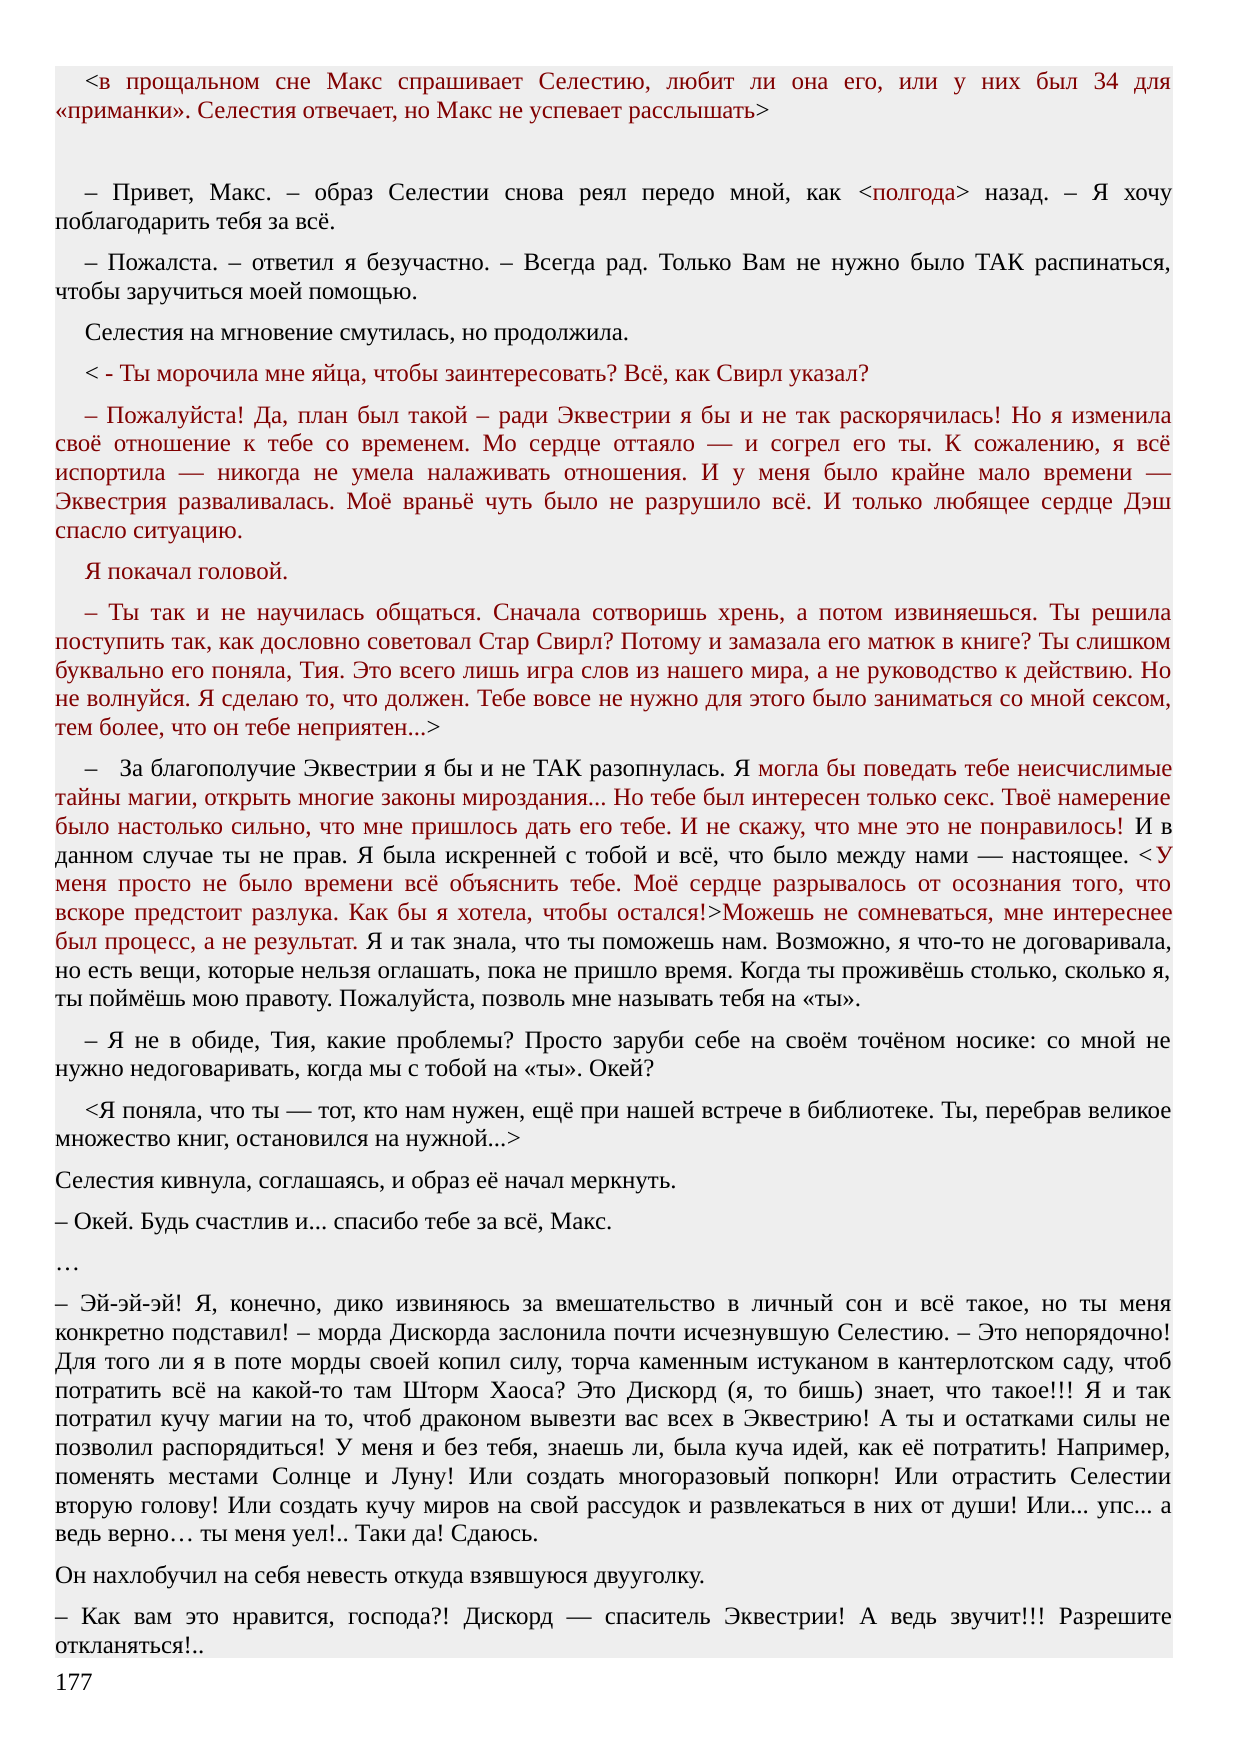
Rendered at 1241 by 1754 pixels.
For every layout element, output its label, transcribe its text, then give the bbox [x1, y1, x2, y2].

text <Я поняла, что ты — тот, кто нам нужен, ещё при нашей встрече в библиотеке. Ты, перебрав великое множество книг, остановился на нужной...> [55, 1095, 1173, 1152]
text – Привет, Макс. – образ Селестии снова реял передо мной, как <полгода> назад. – Я хочу поблагодарить тебя за всё. [55, 177, 1173, 235]
text Селестия на мгновение смутилась, но продолжила. [55, 317, 1173, 346]
text Я покачал головой. [55, 556, 1173, 585]
text < - Ты морочила мне яйца, чтобы заинтересовать? Всё, как Свирл указал? [55, 358, 1173, 387]
text Селестия кивнула, соглашаясь, и образ её начал меркнуть. [55, 1165, 1173, 1193]
text <в прощальном сне Макс спрашивает Селестию, любит ли она его, или у них был 34 для «приманки». Селестия отвечает, но Макс не успевает расслышать> [55, 66, 1173, 123]
text – Как вам это нравится, господа?! Дискорд — спаситель Эквестрии! А ведь звучит!!! Разрешите откланяться!.. [55, 1601, 1173, 1658]
text – Эй-эй-эй! Я, конечно, дико извиняюсь за вмешательство в личный сон и всё такое, но ты меня конкретно подставил! – морда Дискорда заслонила почти исчезнувшую Селестию. – Это непорядочно! Для того ли я в поте морды своей копил силу, торча каменным истуканом в кантерлотском саду, чтоб потратить всё на какой-то там Шторм Хаоса? Это Дискорд (я, то бишь) знает, что такое!!! Я и так потратил кучу магии на то, чтоб драконом вывезти вас всех в Эквестрию! А ты и остатками силы не позволил распорядиться! У меня и без тебя, знаешь ли, была куча идей, как её потратить! Например, поменять местами Солнце и Луну! Или создать многоразовый попкорн! Или отрастить Селестии вторую голову! Или создать кучу миров на свой рассудок и развлекаться в них от души! Или... упс... а ведь верно… ты меня уел!.. Таки да! Сдаюсь. [55, 1288, 1173, 1547]
text – За благополучие Эквестрии я бы и не ТАК разопнулась. Я могла бы поведать тебе неисчислимые тайны магии, открыть многие законы мироздания... Но тебе был интересен только секс. Твоё намерение было настолько сильно, что мне пришлось дать его тебе. И не скажу, что мне это не понравилось! И в данном случае ты не прав. Я была искренней с тобой и всё, что было между нами — настоящее. <У меня просто не было времени всё объяснить тебе. Моё сердце разрывалось от осознания того, что вскоре предстоит разлука. Как бы я хотела, чтобы остался!>Можешь не сомневаться, мне интереснее был процесс, а не результат. Я и так знала, что ты поможешь нам. Возможно, я что-то не договаривала, но есть вещи, которые нельзя оглашать, пока не пришло время. Когда ты проживёшь столько, сколько я, ты поймёшь мою правоту. Пожалуйста, позволь мне называть тебя на «ты». [55, 753, 1173, 1012]
text … [55, 1247, 1173, 1276]
text Он нахлобучил на себя невесть откуда взявшуюся двууголку. [55, 1560, 1173, 1588]
text – Окей. Будь счастлив и... спасибо тебе за всё, Макс. [55, 1206, 1173, 1235]
text – Ты так и не научилась общаться. Сначала сотворишь хрень, а потом извиняешься. Ты решила поступить так, как дословно советовал Стар Свирл? Потому и замазала его матюк в книге? Ты слишком буквально его поняла, Тия. Это всего лишь игра слов из нашего мира, а не руководство к действию. Но не волнуйся. Я сделаю то, что должен. Тебе вовсе не нужно для этого было заниматься со мной сексом, тем более, что он тебе неприятен...> [55, 597, 1173, 741]
text – Пожалуйста! Да, план был такой – ради Эквестрии я бы и не так раскорячилась! Но я изменила своё отношение к тебе со временем. Мо сердце оттаяло — и согрел его ты. К сожалению, я всё испортила — никогда не умела налаживать отношения. И у меня было крайне мало времени — Эквестрия разваливалась. Моё враньё чуть было не разрушило всё. И только любящее сердце Дэш спасло ситуацию. [55, 400, 1173, 543]
text – Пожалста. – ответил я безучастно. – Всегда рад. Только Вам не нужно было ТАК распинаться, чтобы заручиться моей помощью. [55, 247, 1173, 305]
text – Я не в обиде, Тия, какие проблемы? Просто заруби себе на своём точёном носике: со мной не нужно недоговаривать, когда мы с тобой на «ты». Окей? [55, 1025, 1173, 1082]
